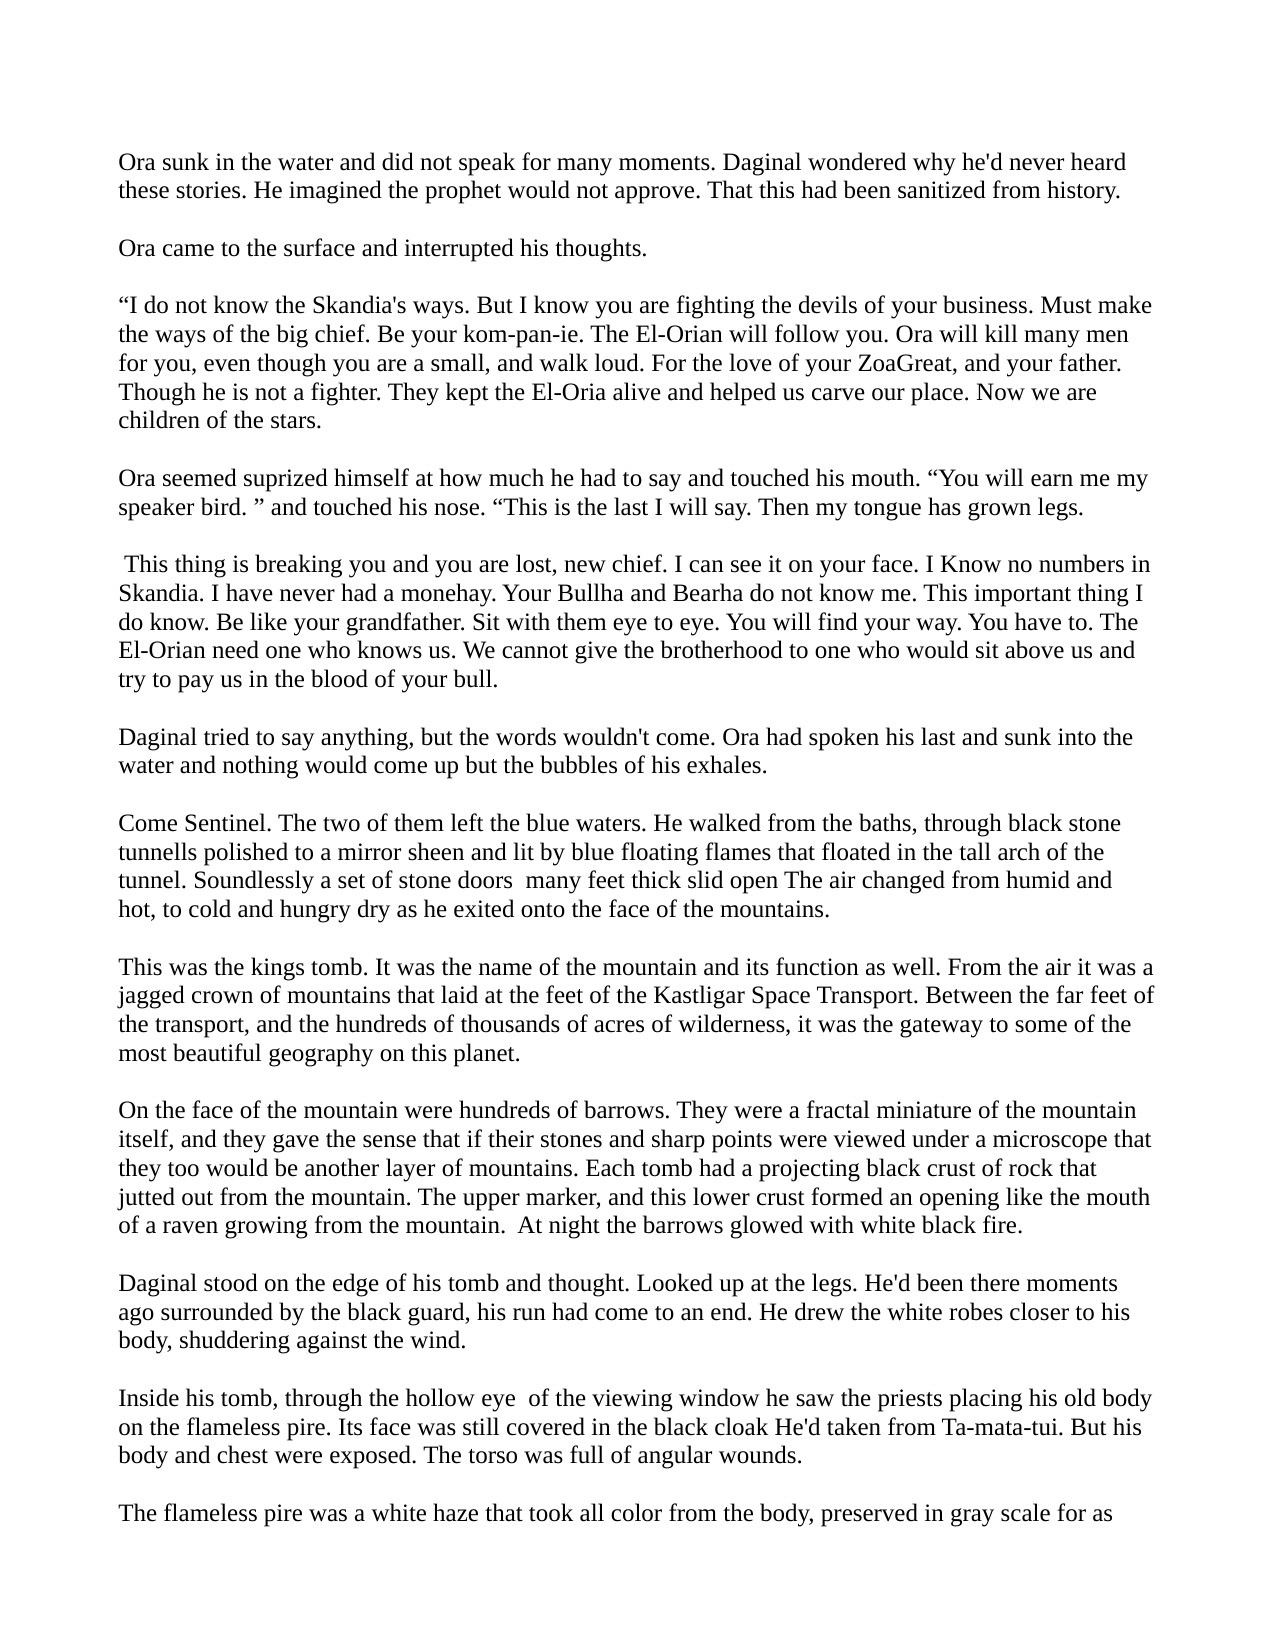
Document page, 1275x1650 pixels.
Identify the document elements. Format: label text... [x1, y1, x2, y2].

text Daginal stood on the edge of his tomb and thought. Looked up at the legs. He'd been there moments ago surrounded by the black guard, his run had come to an end. He drew the white robes closer to his body, shuddering against the wind. [118, 1268, 1157, 1354]
text Ora sunk in the water and did not speak for many moments. Daginal wondered why he'd never heard these stories. He imagined the prophet would not approve. That this had been sanitized from history. [118, 147, 1157, 204]
text Come Sentinel. The two of them left the blue waters. He walked from the baths, through black stone tunnells polished to a mirror sheen and lit by blue floating flames that floated in the tall arch of the tunnel. Soundlessly a set of stone doors many feet thick slid open The air changed from humid and hot, to cold and hungry dry as he exited onto the face of the mountains. [118, 808, 1157, 923]
text This was the kings tomb. It was the name of the mountain and its function as well. From the air it was a jagged crown of mountains that laid at the feet of the Kastligar Space Transport. Between the far feet of the transport, and the hundreds of thousands of acres of wilderness, it was the gateway to some of the most beautiful geography on this planet. On the face of the mountain were hundreds of barrows. They were a fractal miniature of the mountain itself, and they gave the sense that if their stones and sharp points were viewed under a microscope that they too would be another layer of mountains. Each tomb had a projecting black crust of rock that jutted out from the mountain. The upper marker, and this lower crust formed an opening like the mouth of a raven growing from the mountain. At night the barrows glowed with white black fire. [118, 952, 1157, 1239]
text “I do not know the Skandia's ways. But I know you are fighting the devils of your business. Must make the ways of the big chief. Be your kom-pan-ie. The El-Orian will follow you. Ora will kill many men for you, even though you are a small, and walk loud. For the love of your ZoaGreat, and your father. Though he is not a fighter. They kept the El-Oria alive and helped us carve our place. Now we are children of the stars. [118, 291, 1157, 434]
text Ora seemed suprized himself at how much he had to say and touched his mouth. “You will earn me my speaker bird. ” and touched his nose. “This is the last I will say. Then my tongue has grown legs. [118, 463, 1157, 521]
text Daginal tried to say anything, but the words wouldn't come. Ora had spoken his last and sunk into the water and nothing would come up but the bubbles of his exhales. [118, 722, 1157, 779]
text This thing is breaking you and you are lost, new chief. I can see it on your face. I Know no numbers in Skandia. I have never had a monehay. Your Bullha and Bearha do not know me. This important thing I do know. Be like your grandfather. Sit with them eye to eye. You will find your way. You have to. The El-Orian need one who knows us. We cannot give the brotherhood to one who would sit above us and try to pay us in the blood of your bull. [118, 549, 1157, 693]
text Ora came to the surface and interrupted his thoughts. [118, 233, 1157, 262]
text The flameless pire was a white haze that took all color from the body, preserved in gray scale for as [118, 1498, 1157, 1527]
text Inside his tomb, through the hollow eye of the viewing window he saw the priests placing his old body on the flameless pire. Its face was still covered in the black cloak He'd taken from Ta-mata-tui. But his body and chest were exposed. The torso was full of angular wounds. [118, 1383, 1157, 1469]
